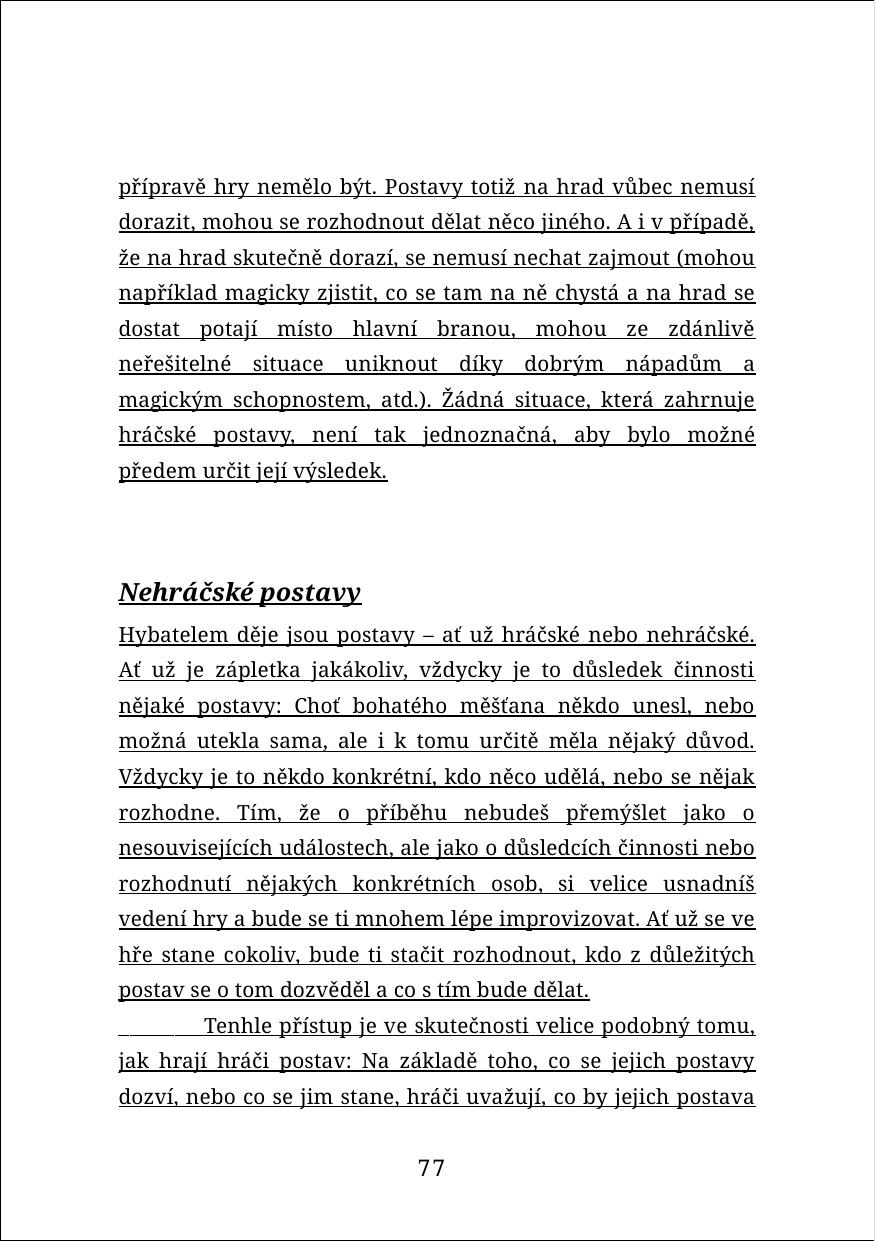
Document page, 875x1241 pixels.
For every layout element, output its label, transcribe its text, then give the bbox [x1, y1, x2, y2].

text rozhodne. Tím, že o příběhu nebudeš přemýšlet jako o [118, 787, 756, 822]
text přípravě hry nemělo být. Postavy totiž na hrad vůbec nemusí [118, 172, 756, 196]
text nějaké postavy: Choť bohatého měšťana někdo unesl, nebo [118, 681, 756, 715]
text nesouvisejících událostech, ale jako o důsledcích činnosti nebo [118, 823, 756, 857]
text dostat potají místo hlavní branou, mohou ze zdánlivě [118, 303, 756, 338]
text vedení hry a bude se ti mnohem lépe improvizovat. Ať už se ve [118, 894, 756, 928]
text rozhodnutí nějakých konkrétních osob, si velice usnadníš [118, 858, 756, 893]
text hře stane cokoliv, bude ti stačit rozhodnout, kdo z důležitých [118, 929, 756, 964]
subtitle Nehráčské postavy [118, 574, 756, 608]
text hráčské postavy, není tak jednoznačná, aby bylo možné [118, 410, 756, 444]
text Vždycky je to někdo konkrétní, kdo něco udělá, nebo se nějak [118, 752, 756, 786]
text jak hrají hráči postav: Na základě toho, co se jejich postavy [118, 1036, 756, 1070]
text magickým schopnostem, atd.). Žádná situace, která zahrnuje [118, 374, 756, 409]
text předem určit její výsledek. [118, 445, 756, 484]
text Ať už je zápletka jakákoliv, vždycky je to důsledek činnosti [118, 645, 756, 680]
text Hybatelem děje jsou postavy – ať už hráčské nebo nehráčské. [118, 620, 756, 644]
text neřešitelné situace uniknout díky dobrým nápadům a [118, 339, 756, 373]
text například magicky zjistit, co se tam na ně chystá a na hrad se [118, 268, 756, 302]
text možná utekla sama, ale i k tomu určitě měla nějaký důvod. [118, 716, 756, 751]
text dorazit, mohou se rozhodnout dělat něco jiného. A i v případě, že na hrad skutečně dorazí, se nemusí nechat zajmout (mohou [118, 197, 756, 267]
text dozví, nebo co se jim stane, hráči uvažují, co by jejich postava [118, 1072, 756, 1106]
text postav se o tom dozvěděl a co s tím bude dělat. Tenhle přístup je ve skutečnosti velice podobný tomu, [118, 965, 756, 1035]
